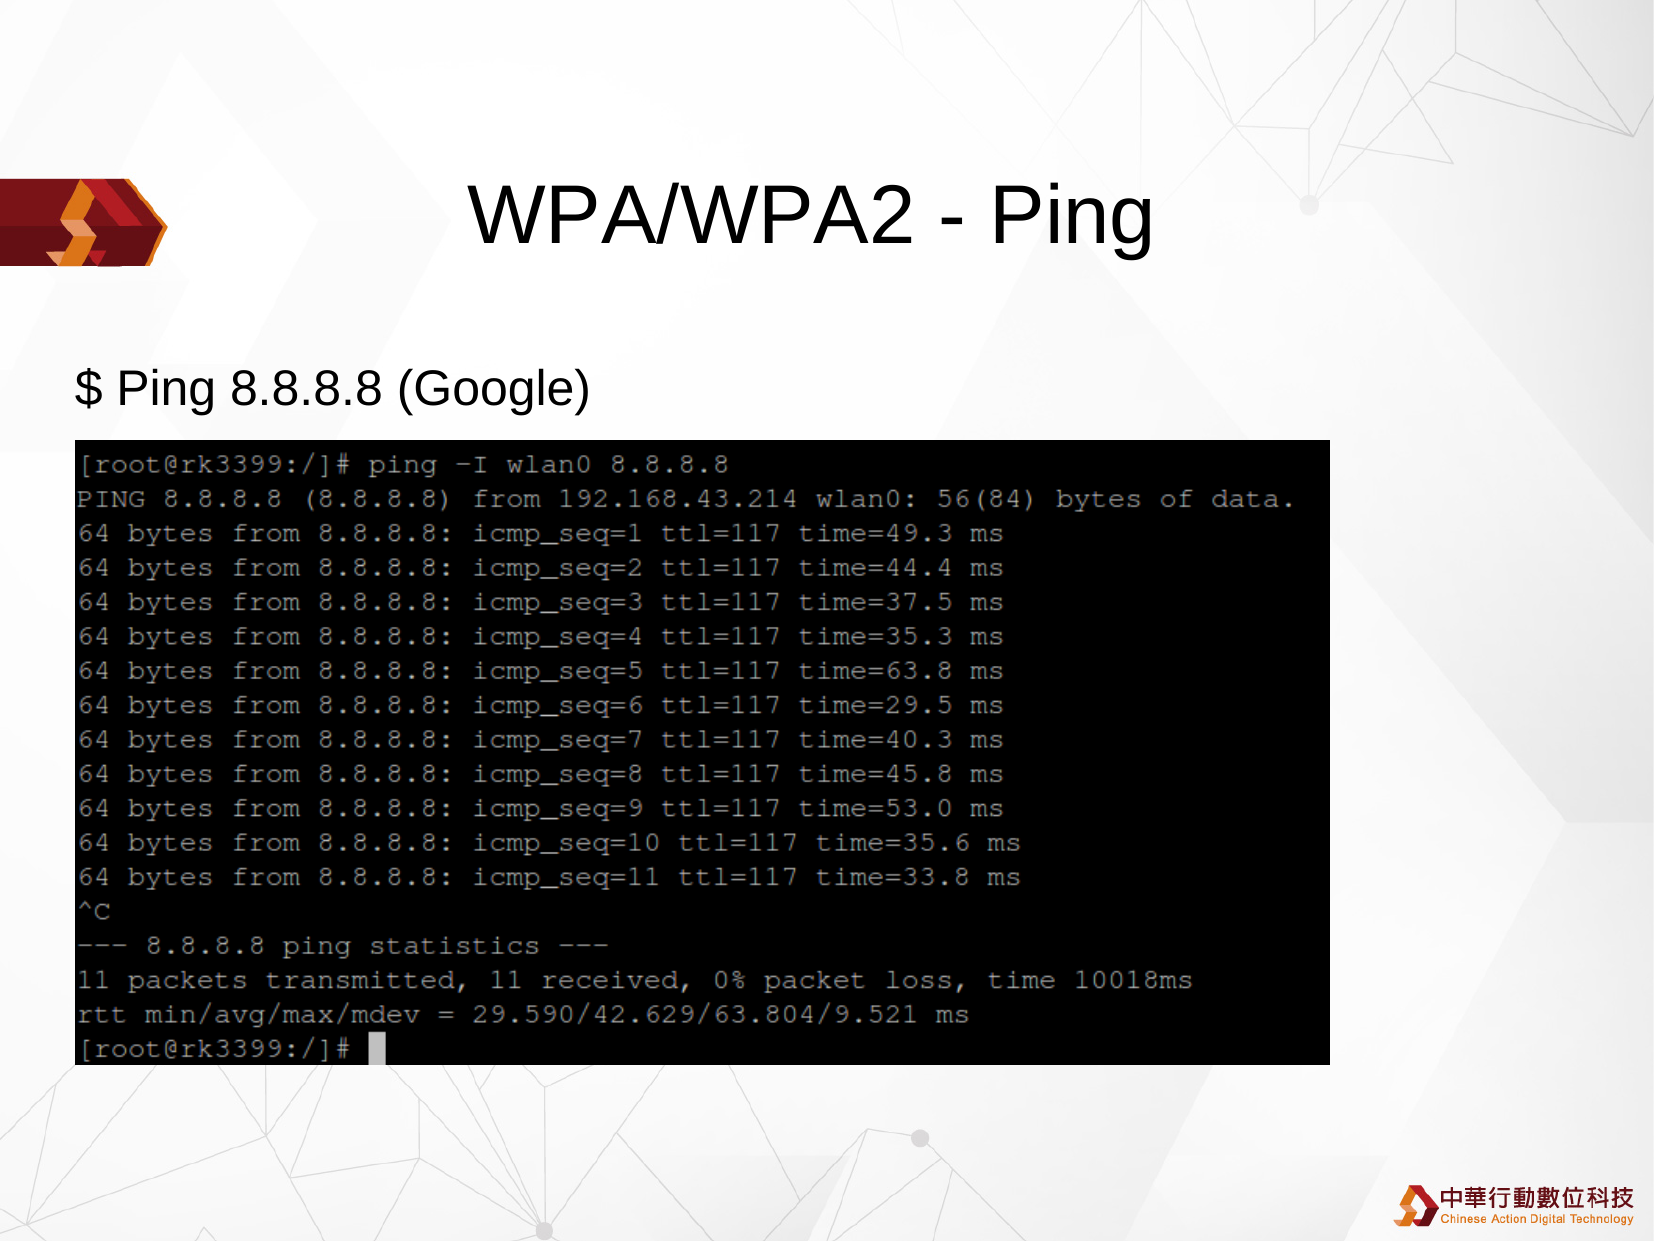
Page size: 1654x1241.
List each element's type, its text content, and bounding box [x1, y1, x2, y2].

text_box $ Ping 8.8.8.8 (Google) [60, 353, 1535, 451]
picture [0, 0, 1654, 1241]
title WPA/WPA2 - Ping [118, 112, 1506, 281]
